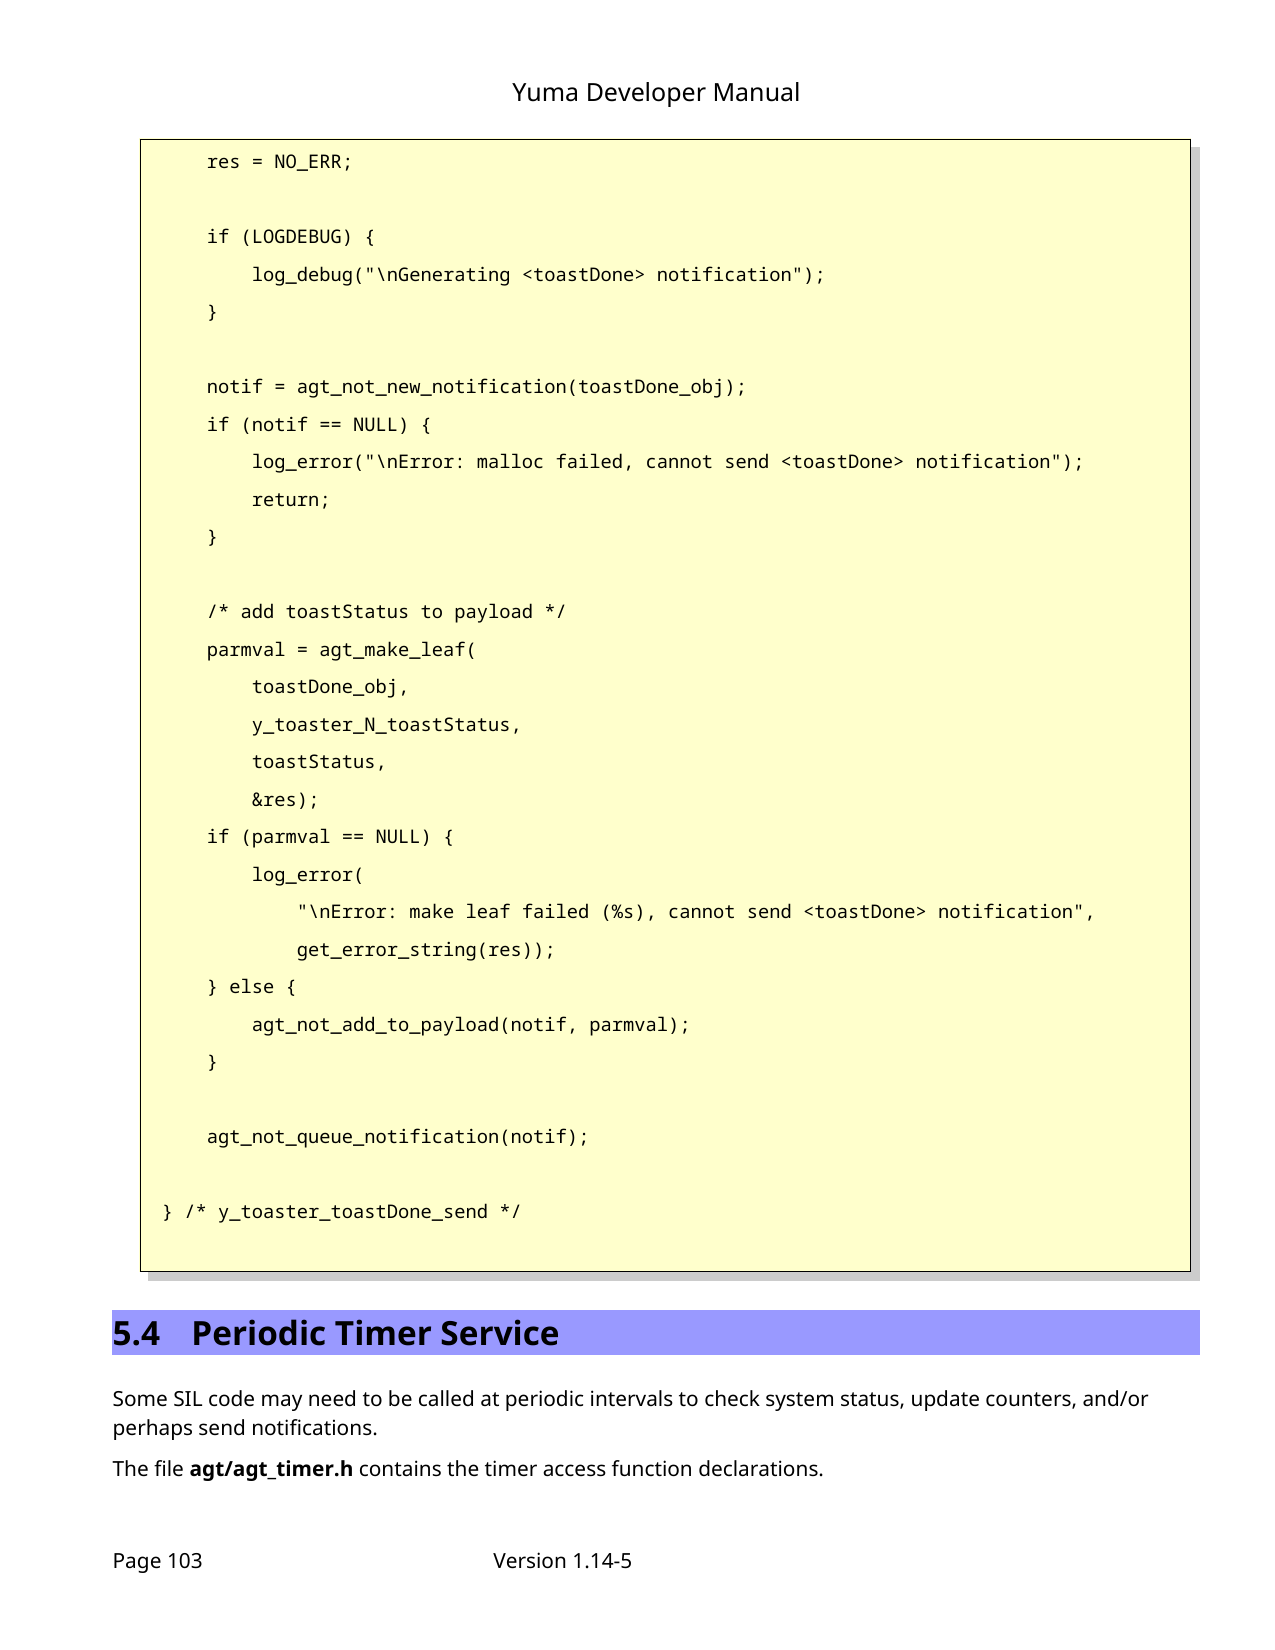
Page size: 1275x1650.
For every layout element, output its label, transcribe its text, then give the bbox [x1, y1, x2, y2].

text Some SIL code may need to be called at periodic intervals to check system status, update counters, and/or perhaps send notifications. [112, 1384, 1200, 1441]
text } /* y_toaster_toastDone_send */ [141, 1188, 1190, 1224]
text log_error("\nError: malloc failed, cannot send <toastDone> notification"); [141, 438, 1190, 474]
text log_debug("\nGenerating <toastDone> notification"); [141, 251, 1190, 287]
text if (parmval == NULL) { [141, 813, 1190, 849]
text } [141, 513, 1190, 549]
subtitle Periodic Timer Service [112, 1310, 1200, 1355]
text toastDone_obj, [141, 663, 1190, 699]
text } else { [141, 963, 1190, 999]
text agt_not_add_to_payload(notif, parmval); [141, 1001, 1190, 1037]
text } [141, 1038, 1190, 1074]
text /* add toastStatus to payload */ [141, 588, 1190, 624]
text &res); [141, 776, 1190, 812]
text notif = agt_not_new_notification(toastDone_obj); [141, 363, 1190, 399]
text } [141, 288, 1190, 324]
text res = NO_ERR; [141, 140, 1190, 174]
text toastStatus, [141, 738, 1190, 774]
text y_toaster_N_toastStatus, [141, 701, 1190, 737]
text return; [141, 476, 1190, 512]
text log_error( [141, 851, 1190, 887]
text if (notif == NULL) { [141, 401, 1190, 437]
text parmval = agt_make_leaf( [141, 626, 1190, 662]
text "\nError: make leaf failed (%s), cannot send <toastDone> notification", [141, 888, 1190, 924]
text The file agt/agt_timer.h contains the timer access function declarations. [112, 1454, 1200, 1482]
text if (LOGDEBUG) { [141, 213, 1190, 249]
text agt_not_queue_notification(notif); [141, 1113, 1190, 1149]
text get_error_string(res)); [141, 926, 1190, 962]
